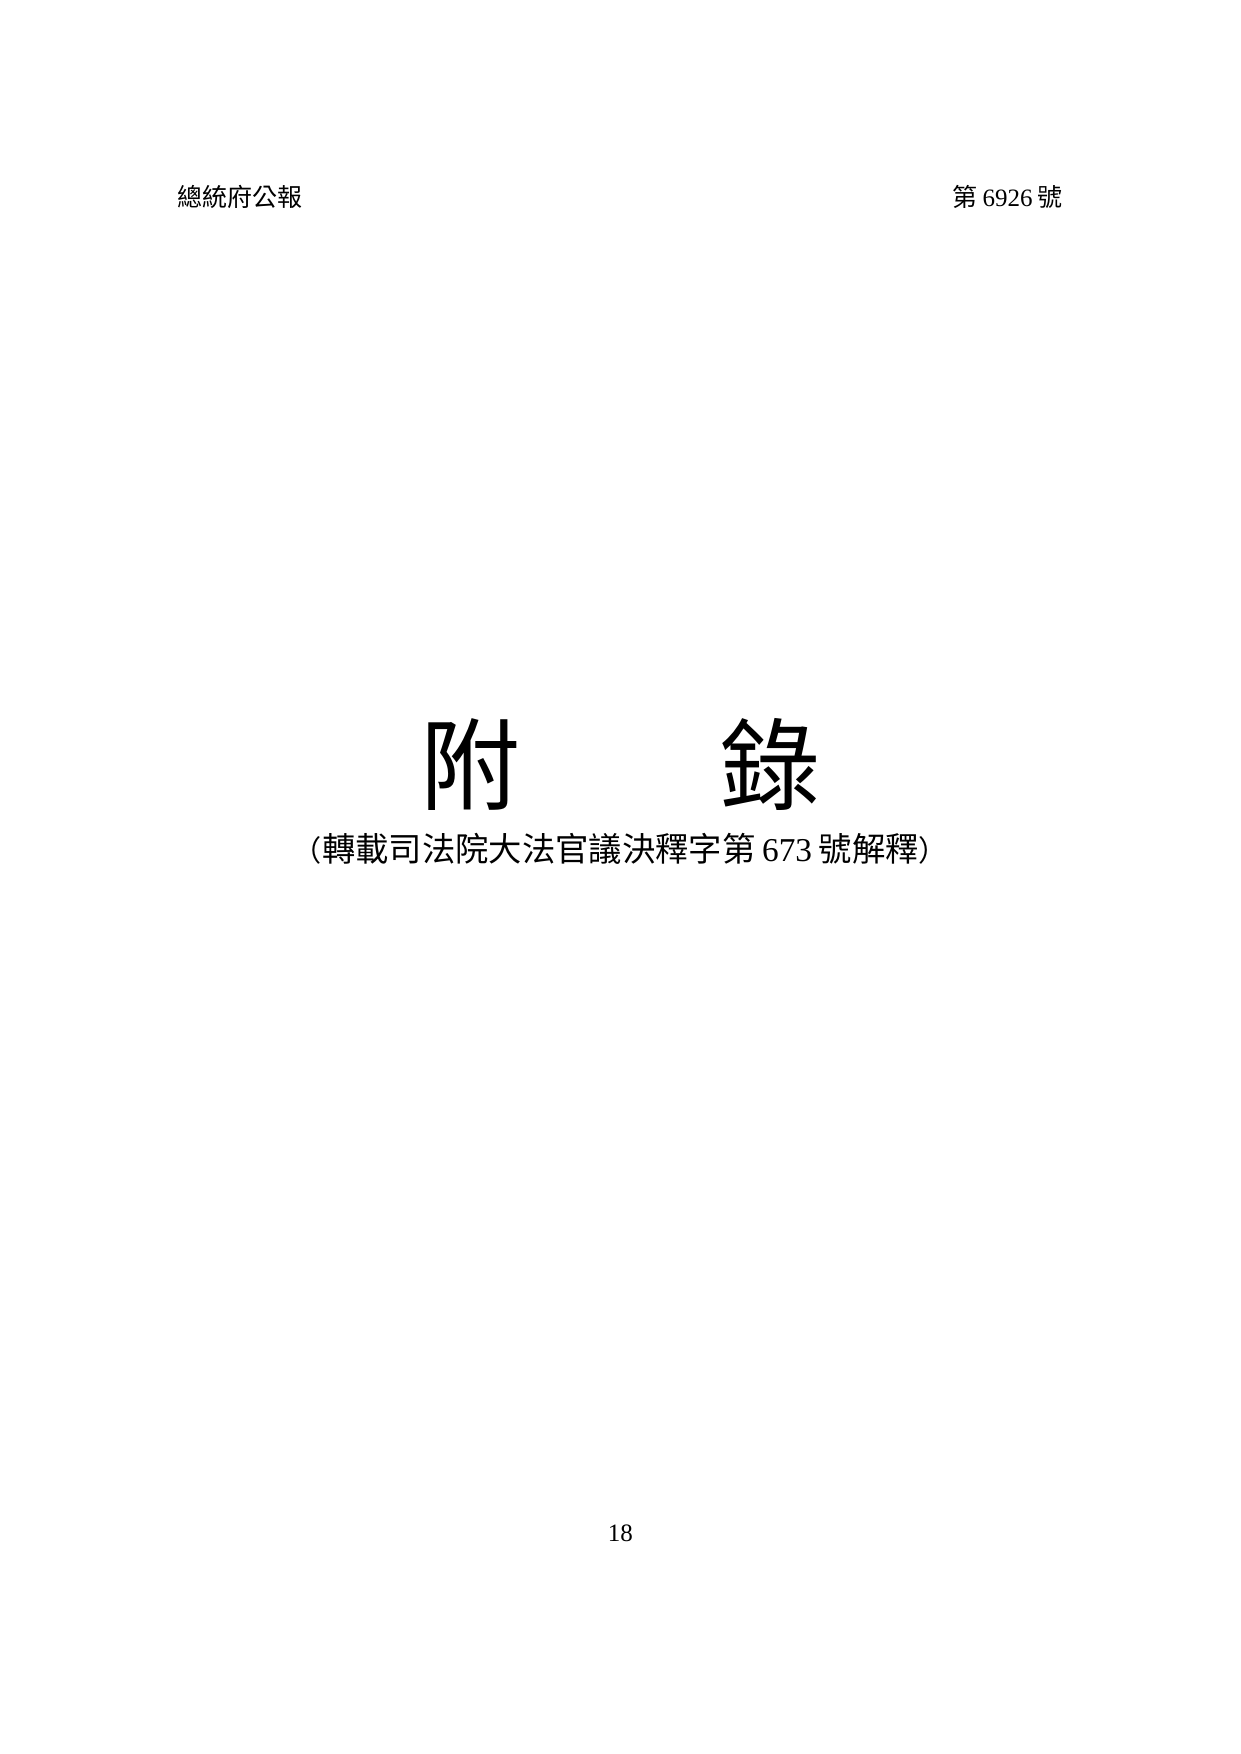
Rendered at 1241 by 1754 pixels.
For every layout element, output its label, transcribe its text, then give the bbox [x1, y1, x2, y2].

text （轉載司法院大法官議決釋字第673號解釋） [177, 831, 1063, 869]
text 附 錄 [177, 687, 1063, 831]
